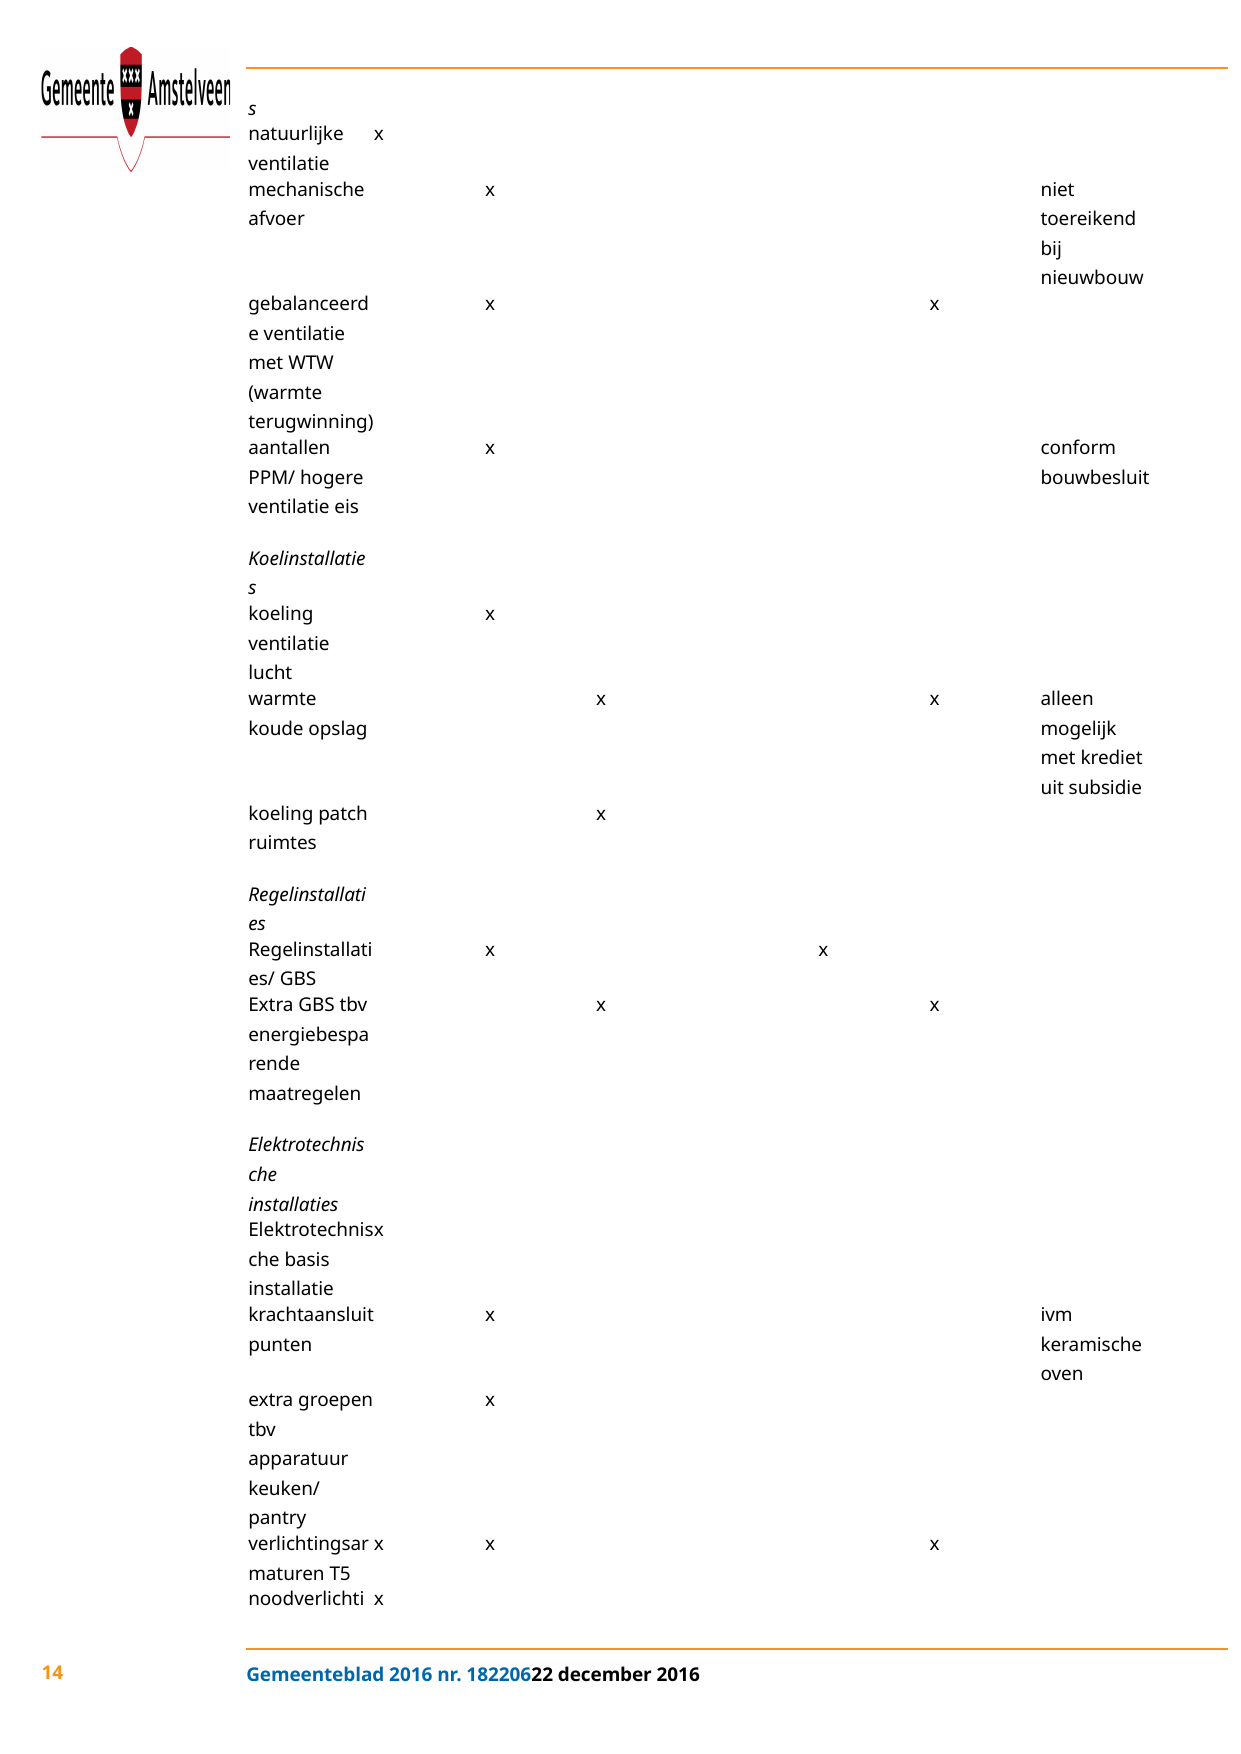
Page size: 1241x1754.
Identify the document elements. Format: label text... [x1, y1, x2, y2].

table_cell [818, 545, 929, 600]
table_cell x [929, 685, 1040, 800]
table_cell [596, 881, 707, 936]
table_cell [248, 855, 374, 881]
table_cell [248, 1106, 374, 1132]
table_cell [374, 800, 485, 855]
table_cell [929, 881, 1040, 936]
table_cell [707, 519, 818, 545]
table_cell [1040, 600, 1152, 685]
table_cell x [374, 1216, 485, 1301]
table_cell [374, 685, 485, 800]
table_cell [596, 519, 707, 545]
table_cell [707, 991, 818, 1106]
picture [41, 47, 231, 172]
table_cell aantallen PPM/ hogere ventilatie eis [248, 434, 374, 519]
table_cell [485, 519, 596, 545]
table_cell verlichtingsarmaturen T5 [248, 1530, 374, 1586]
table_cell [1040, 855, 1152, 881]
table_cell [1040, 1216, 1152, 1301]
table_cell Elektrotechnische installaties [248, 1132, 374, 1216]
table_cell x [929, 991, 1040, 1106]
table_cell [707, 1301, 818, 1386]
table_cell [929, 800, 1040, 855]
table_cell Regelinstallaties/ GBS [248, 936, 374, 991]
table_cell Elektrotechnische basis installatie [248, 1216, 374, 1301]
table_cell [707, 1106, 818, 1132]
table_cell [374, 1106, 485, 1132]
table_cell [818, 855, 929, 881]
table_cell [929, 176, 1040, 290]
table_cell [374, 434, 485, 519]
table_cell [818, 600, 929, 685]
table_cell krachtaansluitpunten [248, 1301, 374, 1386]
table_cell noodverlichti [248, 1586, 374, 1611]
table_cell [485, 685, 596, 800]
table_cell [596, 290, 707, 434]
table_cell [818, 290, 929, 434]
table_cell [374, 519, 485, 545]
table_cell [1040, 1586, 1152, 1611]
table_cell [818, 519, 929, 545]
table_cell [485, 95, 596, 121]
table_cell [485, 1106, 596, 1132]
table_cell [374, 1132, 485, 1216]
table_cell [707, 1386, 818, 1530]
table_cell [596, 1530, 707, 1586]
table_cell Regelinstallaties [248, 881, 374, 936]
table_cell [707, 1216, 818, 1301]
table_cell niet toereikend bij nieuwbouw [1040, 176, 1152, 290]
table_cell [596, 1106, 707, 1132]
table_cell [485, 881, 596, 936]
table_cell [485, 991, 596, 1106]
table_cell [374, 1386, 485, 1530]
table_cell [929, 545, 1040, 600]
table_cell [707, 1586, 818, 1611]
table_cell [374, 1301, 485, 1386]
table_cell ivm keramische oven [1040, 1301, 1152, 1386]
table_cell x [596, 991, 707, 1106]
table_cell [596, 545, 707, 600]
table_cell [818, 881, 929, 936]
table_cell [1040, 95, 1152, 121]
table_cell [1040, 519, 1152, 545]
table_cell x [374, 1586, 485, 1611]
table_cell [1040, 1106, 1152, 1132]
table_cell x [485, 434, 596, 519]
table_cell [1040, 121, 1152, 176]
table_cell [596, 600, 707, 685]
table_cell [374, 991, 485, 1106]
table_cell [596, 1586, 707, 1611]
table_cell [596, 1386, 707, 1530]
table_cell [374, 855, 485, 881]
table_cell [929, 1301, 1040, 1386]
table_cell [485, 1132, 596, 1216]
table_cell [707, 176, 818, 290]
table_cell [707, 545, 818, 600]
table_cell [485, 1216, 596, 1301]
table_cell [818, 1386, 929, 1530]
table_cell [707, 800, 818, 855]
table_cell Koelinstallaties [248, 545, 374, 600]
table_cell [929, 600, 1040, 685]
table_cell x [596, 800, 707, 855]
table_cell [818, 991, 929, 1106]
table_cell [596, 1216, 707, 1301]
table_cell [929, 434, 1040, 519]
table_cell x [485, 1530, 596, 1586]
table_cell koeling patch ruimtes [248, 800, 374, 855]
table_cell koeling ventilatie lucht [248, 600, 374, 685]
table_cell [1040, 1132, 1152, 1216]
table_cell [707, 936, 818, 991]
table_cell x [485, 176, 596, 290]
table_cell [818, 95, 929, 121]
table_cell [596, 121, 707, 176]
table_cell [1040, 800, 1152, 855]
table_cell [929, 519, 1040, 545]
table_cell [374, 545, 485, 600]
table_cell alleen mogelijk met krediet uit subsidie [1040, 685, 1152, 800]
table_cell [707, 121, 818, 176]
table_cell [1040, 1530, 1152, 1586]
table_cell [929, 1106, 1040, 1132]
table_cell [1040, 881, 1152, 936]
table_cell [929, 1216, 1040, 1301]
table_cell x [929, 290, 1040, 434]
table_cell [596, 176, 707, 290]
table_cell [929, 855, 1040, 881]
table_cell conform bouwbesluit [1040, 434, 1152, 519]
table_cell [1040, 936, 1152, 991]
table_cell x [929, 1530, 1040, 1586]
table_cell x [485, 1386, 596, 1530]
table_cell [707, 600, 818, 685]
table_cell [818, 434, 929, 519]
table_cell [707, 685, 818, 800]
table_cell x [485, 600, 596, 685]
table_cell [929, 1586, 1040, 1611]
table_cell [818, 685, 929, 800]
table_cell x [485, 290, 596, 434]
table_cell [374, 176, 485, 290]
table_cell [707, 855, 818, 881]
table_cell Extra GBS tbv energiebesparende maatregelen [248, 991, 374, 1106]
table_cell [596, 95, 707, 121]
table_cell [707, 290, 818, 434]
table_cell [818, 1106, 929, 1132]
table_cell [818, 1132, 929, 1216]
table_cell [374, 936, 485, 991]
table_cell x [485, 936, 596, 991]
table_cell [248, 519, 374, 545]
table_cell [707, 1132, 818, 1216]
table_cell warmte koude opslag [248, 685, 374, 800]
table_cell [1040, 545, 1152, 600]
table_cell [485, 855, 596, 881]
table_cell [929, 1386, 1040, 1530]
table_cell [374, 600, 485, 685]
table_cell [1040, 991, 1152, 1106]
table_cell [707, 434, 818, 519]
table_cell [818, 176, 929, 290]
table_cell [929, 1132, 1040, 1216]
table_cell [929, 121, 1040, 176]
table_cell [818, 1586, 929, 1611]
table_cell x [818, 936, 929, 991]
table_cell [596, 1301, 707, 1386]
table_cell natuurlijke ventilatie [248, 121, 374, 176]
table_cell [1040, 1386, 1152, 1530]
table_cell [374, 95, 485, 121]
table_cell [374, 881, 485, 936]
table_cell [818, 1530, 929, 1586]
table_cell x [485, 1301, 596, 1386]
table_cell [1040, 290, 1152, 434]
table_cell gebalanceerde ventilatie met WTW (warmte terugwinning) [248, 290, 374, 434]
table_cell x [374, 121, 485, 176]
table_cell x [374, 1530, 485, 1586]
table_cell [596, 936, 707, 991]
table_cell [485, 800, 596, 855]
table_cell extra groepen tbv apparatuur keuken/ pantry [248, 1386, 374, 1530]
table_cell [485, 1586, 596, 1611]
table_cell [818, 800, 929, 855]
table_cell [707, 95, 818, 121]
table_cell [707, 881, 818, 936]
table_cell [818, 121, 929, 176]
table_cell [485, 545, 596, 600]
table_cell [818, 1216, 929, 1301]
table_cell [596, 434, 707, 519]
table_cell [596, 1132, 707, 1216]
table_cell mechanische afvoer [248, 176, 374, 290]
table_cell [818, 1301, 929, 1386]
table_cell [374, 290, 485, 434]
table_cell [596, 855, 707, 881]
table_cell [929, 936, 1040, 991]
table_cell [485, 121, 596, 176]
table_cell x [596, 685, 707, 800]
table_cell [929, 95, 1040, 121]
table_cell s [248, 95, 374, 121]
table_cell [707, 1530, 818, 1586]
